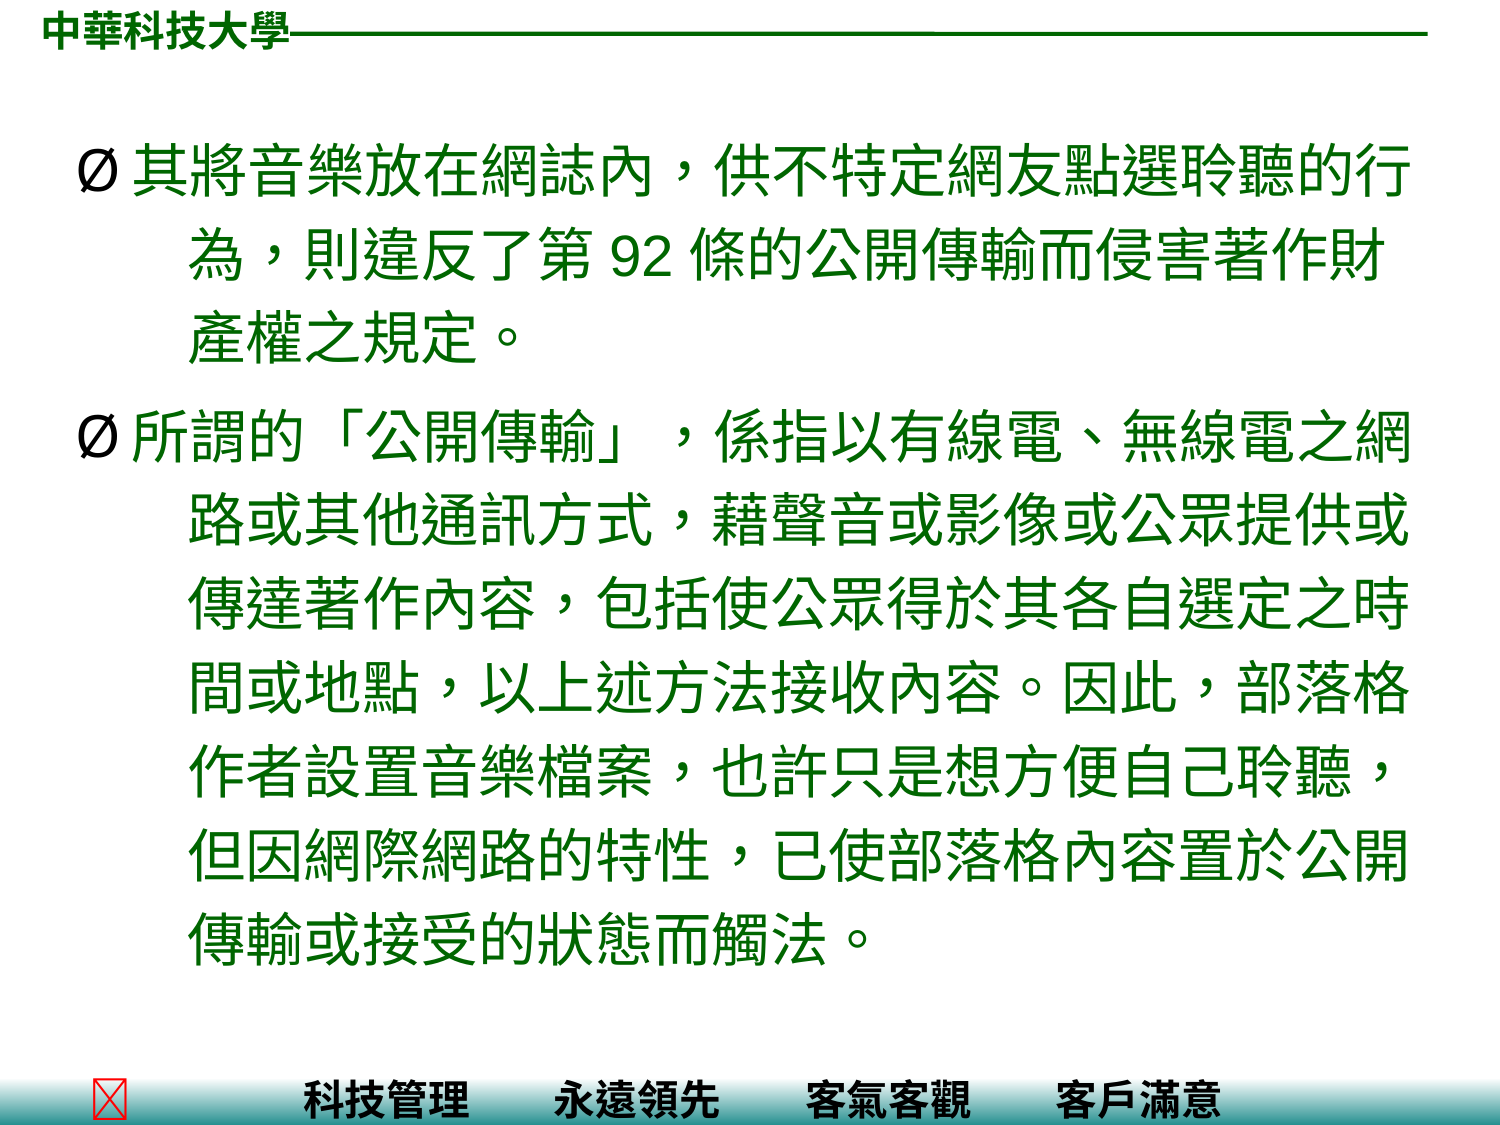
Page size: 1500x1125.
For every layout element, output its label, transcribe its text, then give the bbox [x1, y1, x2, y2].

list 其將音樂放在網誌內，供不特定網友點選聆聽的行為，則違反了第92條的公開傳輸而侵害著作財產權之規定。 所謂的「公開傳輸」，係指以有線電、無線電之網路或其他通訊方式，藉聲音或影像或公眾提供或傳達著作內容，包括使公眾得於其各自選定之時間或地點，以上述方法接收內容。因此，部落格作者設置音樂檔案，也許只是想方便自己聆聽，但因網際網路的特性，已使部落格內容置於公開傳輸或接受的狀態而觸法。 [75, 112, 1426, 1051]
